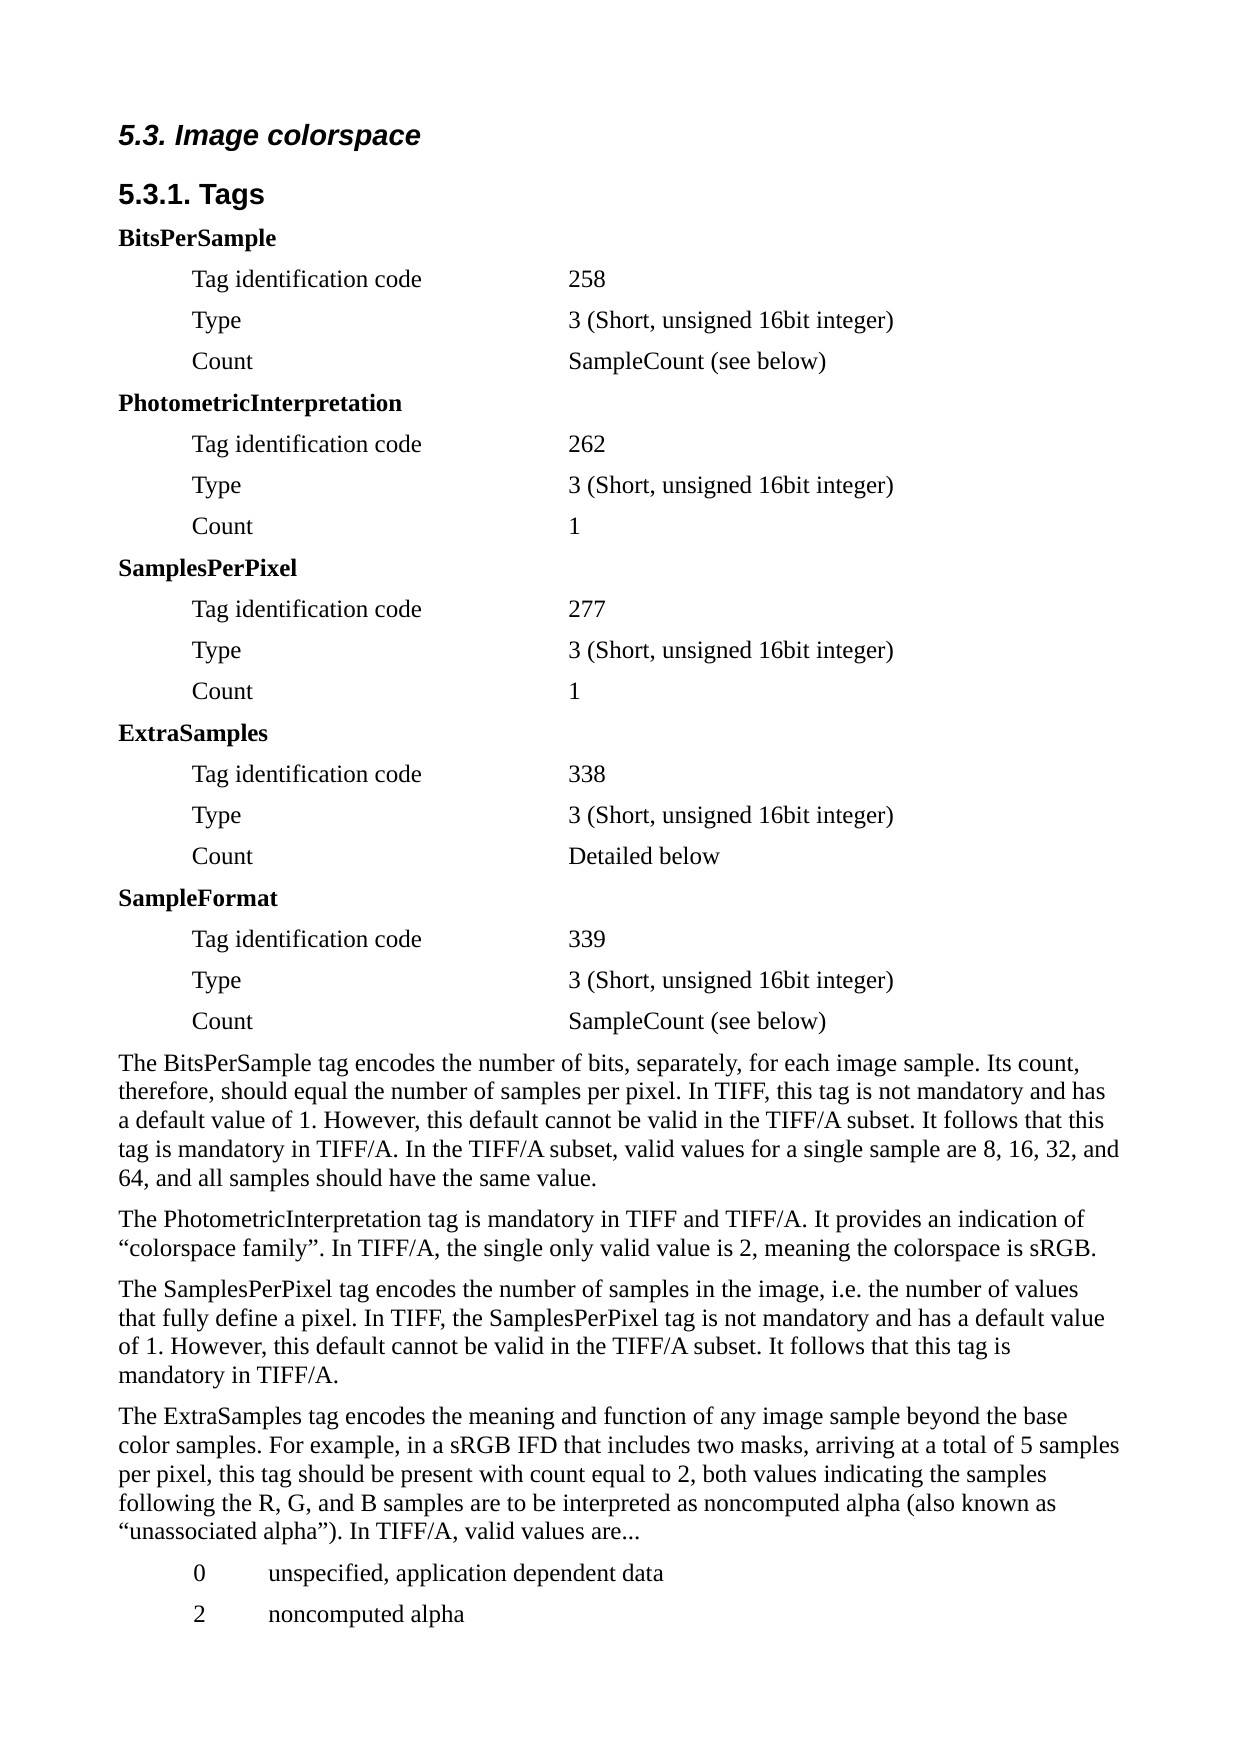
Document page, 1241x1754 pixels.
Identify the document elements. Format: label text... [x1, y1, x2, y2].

text The ExtraSamples tag encodes the meaning and function of any image sample beyond the base color samples. For example, in a sRGB IFD that includes two masks, arriving at a total of 5 samples per pixel, this tag should be present with count equal to 2, both values indicating the samples following the R, G, and B samples are to be interpreted as noncomputed alpha (also known as “unassociated alpha”). In TIFF/A, valid values are... [118, 1401, 1122, 1545]
text Type 3 (Short, unsigned 16bit integer) [192, 305, 1122, 334]
text Tag identification code 338 [192, 759, 1122, 788]
text Type 3 (Short, unsigned 16bit integer) [192, 470, 1122, 499]
text Count SampleCount (see below) [192, 346, 1122, 375]
text SamplesPerPixel [118, 553, 1122, 581]
subtitle 5.3.1. Tags [118, 177, 1122, 210]
text BitsPerSample [118, 223, 1122, 251]
text PhotometricInterpretation [118, 388, 1122, 416]
subtitle 5.3. Image colorspace [118, 118, 1122, 152]
text Type 3 (Short, unsigned 16bit integer) [192, 800, 1122, 829]
text Tag identification code 262 [192, 429, 1122, 458]
text The SamplesPerPixel tag encodes the number of samples in the image, i.e. the number of values that fully define a pixel. In TIFF, the SamplesPerPixel tag is not mandatory and has a default value of 1. However, this default cannot be valid in the TIFF/A subset. It follows that this tag is mandatory in TIFF/A. [118, 1274, 1122, 1389]
text Count 1 [192, 511, 1122, 540]
text Tag identification code 339 [192, 924, 1122, 953]
text Count Detailed below [192, 841, 1122, 870]
text 0 unspecified, application dependent data [118, 1558, 1122, 1586]
text Count SampleCount (see below) [192, 1006, 1122, 1035]
text Tag identification code 277 [192, 594, 1122, 623]
text The BitsPerSample tag encodes the number of bits, separately, for each image sample. Its count, therefore, should equal the number of samples per pixel. In TIFF, this tag is not mandatory and has a default value of 1. However, this default cannot be valid in the TIFF/A subset. It follows that this tag is mandatory in TIFF/A. In the TIFF/A subset, valid values for a single sample are 8, 16, 32, and 64, and all samples should have the same value. [118, 1048, 1122, 1191]
text SampleFormat [118, 883, 1122, 911]
text ExtraSamples [118, 718, 1122, 746]
text 2 noncomputed alpha [118, 1599, 1122, 1628]
text Count 1 [192, 676, 1122, 705]
text Type 3 (Short, unsigned 16bit integer) [192, 635, 1122, 664]
text Tag identification code 258 [192, 264, 1122, 293]
text Type 3 (Short, unsigned 16bit integer) [192, 965, 1122, 994]
text The PhotometricInterpretation tag is mandatory in TIFF and TIFF/A. It provides an indication of “colorspace family”. In TIFF/A, the single only valid value is 2, meaning the colorspace is sRGB. [118, 1204, 1122, 1261]
